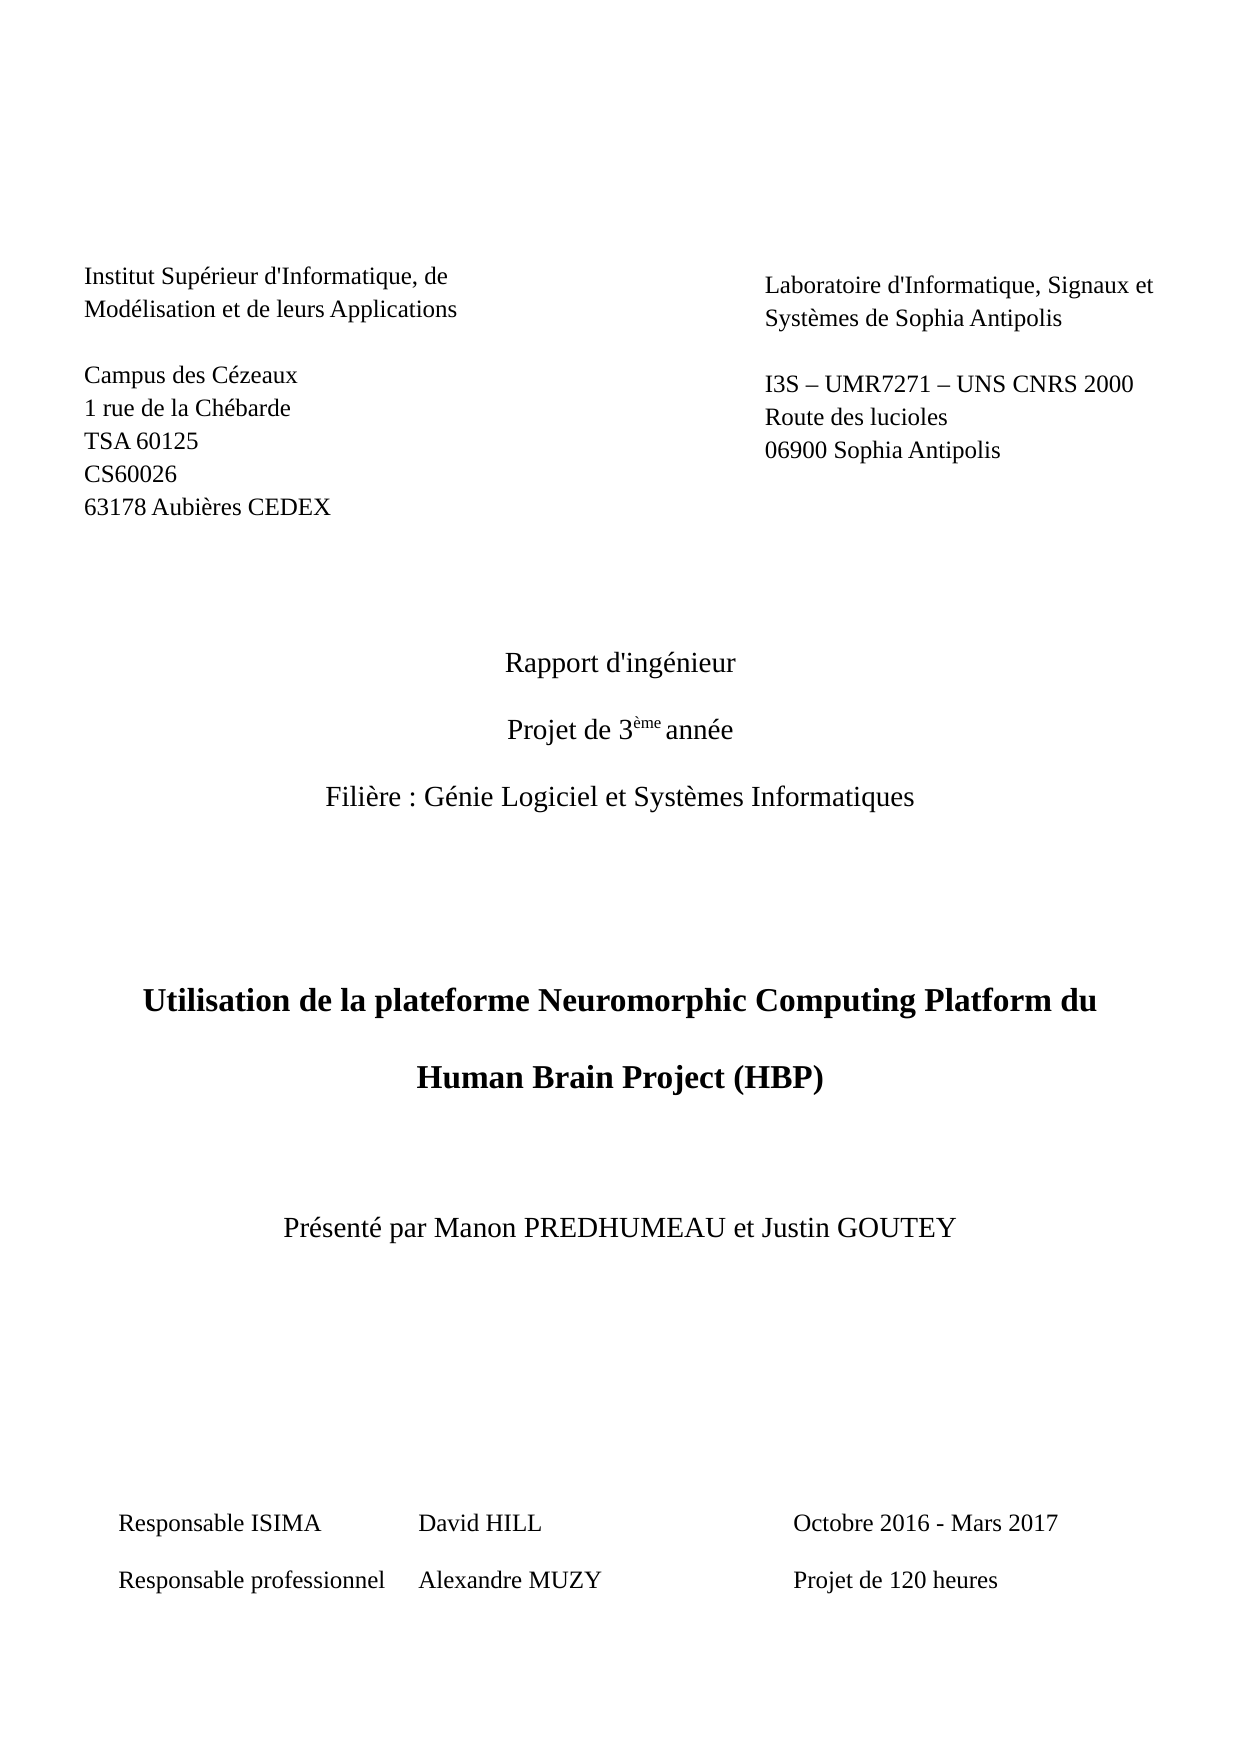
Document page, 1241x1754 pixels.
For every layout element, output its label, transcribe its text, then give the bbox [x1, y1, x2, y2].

text Responsable ISIMA David HILL Octobre 2016 - Mars 2017 [118, 1508, 1122, 1536]
text Projet de 3ème année [118, 712, 1122, 746]
text Présenté par Manon PREDHUMEAU et Justin GOUTEY [118, 1211, 1122, 1244]
text Filière : Génie Logiciel et Systèmes Informatiques [118, 779, 1122, 813]
text Rapport d'ingénieur [118, 645, 1122, 679]
text Utilisation de la plateforme Neuromorphic Computing Platform du Human Brain Project (HBP) [118, 981, 1122, 1096]
text Responsable professionnel Alexandre MUZY Projet de 120 heures [118, 1565, 1122, 1594]
